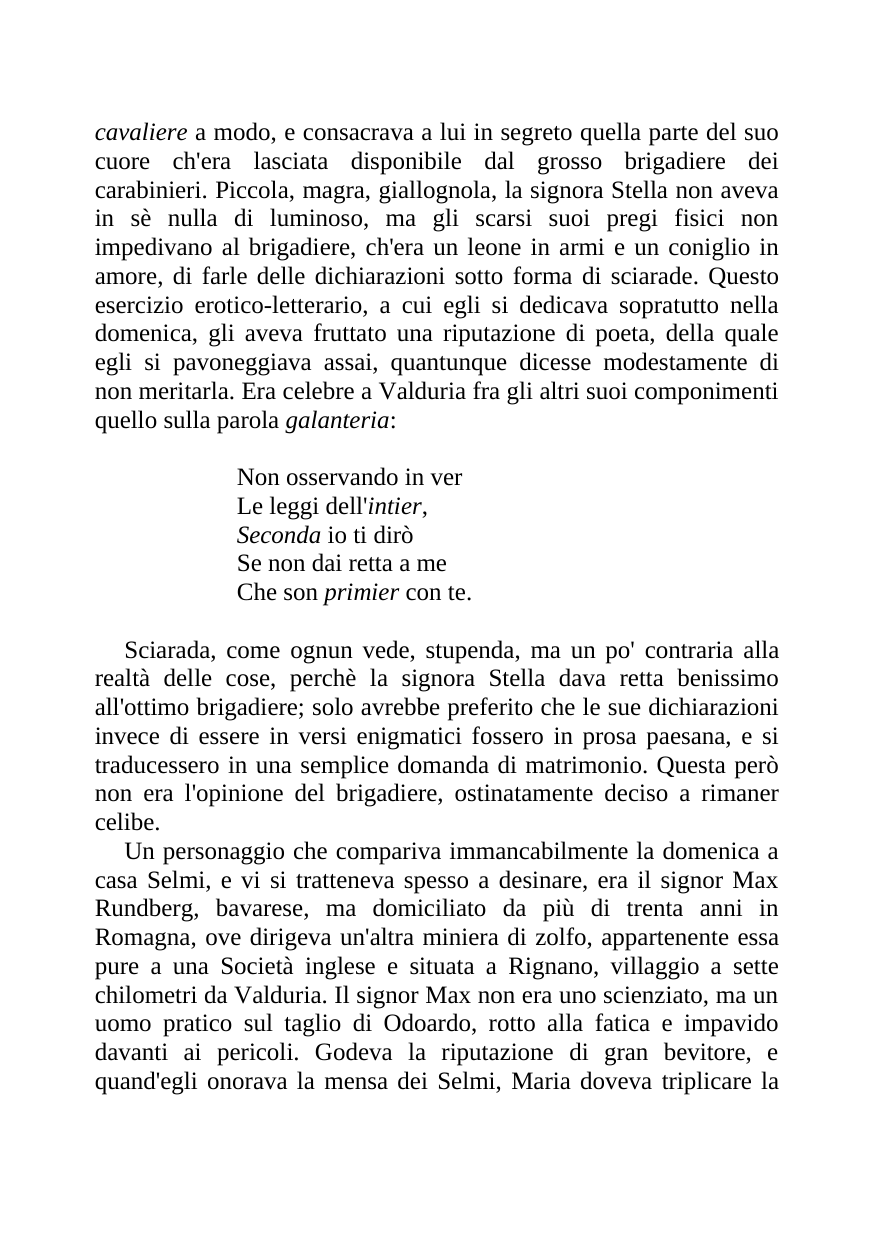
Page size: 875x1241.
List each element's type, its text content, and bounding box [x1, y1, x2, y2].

text Un personaggio che compariva immancabilmente la domenica a casa Selmi, e vi si tratteneva spesso a desinare, era il signor Max Rundberg, bavarese, ma domiciliato da più di trenta anni in Romagna, ove dirigeva un'altra miniera di zolfo, appartenente essa pure a una Società inglese e situata a Rignano, villaggio a sette chilometri da Valduria. Il signor Max non era uno scienziato, ma un uomo pratico sul taglio di Odoardo, rotto alla fatica e impavido davanti ai pericoli. Godeva la riputazione di gran bevitore, e quand'egli onorava la mensa dei Selmi, Maria doveva triplicare la [94, 836, 779, 1095]
text Se non dai retta a me [207, 548, 779, 577]
text Sciarada, come ognun vede, stupenda, ma un po' contraria alla realtà delle cose, perchè la signora Stella dava retta benissimo all'ottimo brigadiere; solo avrebbe preferito che le sue dichiarazioni invece di essere in versi enigmatici fossero in prosa paesana, e si traducessero in una semplice domanda di matrimonio. Questa però non era l'opinione del brigadiere, ostinatamente deciso a rimaner celibe. [94, 635, 779, 836]
text Le leggi dell'intier, [207, 491, 779, 520]
text Che son primier con te. [207, 577, 779, 606]
text Non osservando in ver [207, 462, 779, 491]
text Seconda io ti dirò [207, 520, 779, 548]
text cavaliere a modo, e consacrava a lui in segreto quella parte del suo cuore ch'era lasciata disponibile dal grosso brigadiere dei carabinieri. Piccola, magra, giallognola, la signora Stella non aveva in sè nulla di luminoso, ma gli scarsi suoi pregi fisici non impedivano al brigadiere, ch'era un leone in armi e un coniglio in amore, di farle delle dichiarazioni sotto forma di sciarade. Questo esercizio erotico-letterario, a cui egli si dedicava sopratutto nella domenica, gli aveva fruttato una riputazione di poeta, della quale egli si pavoneggiava assai, quantunque dicesse modestamente di non meritarla. Era celebre a Valduria fra gli altri suoi componimenti quello sulla parola galanteria: [94, 117, 779, 433]
